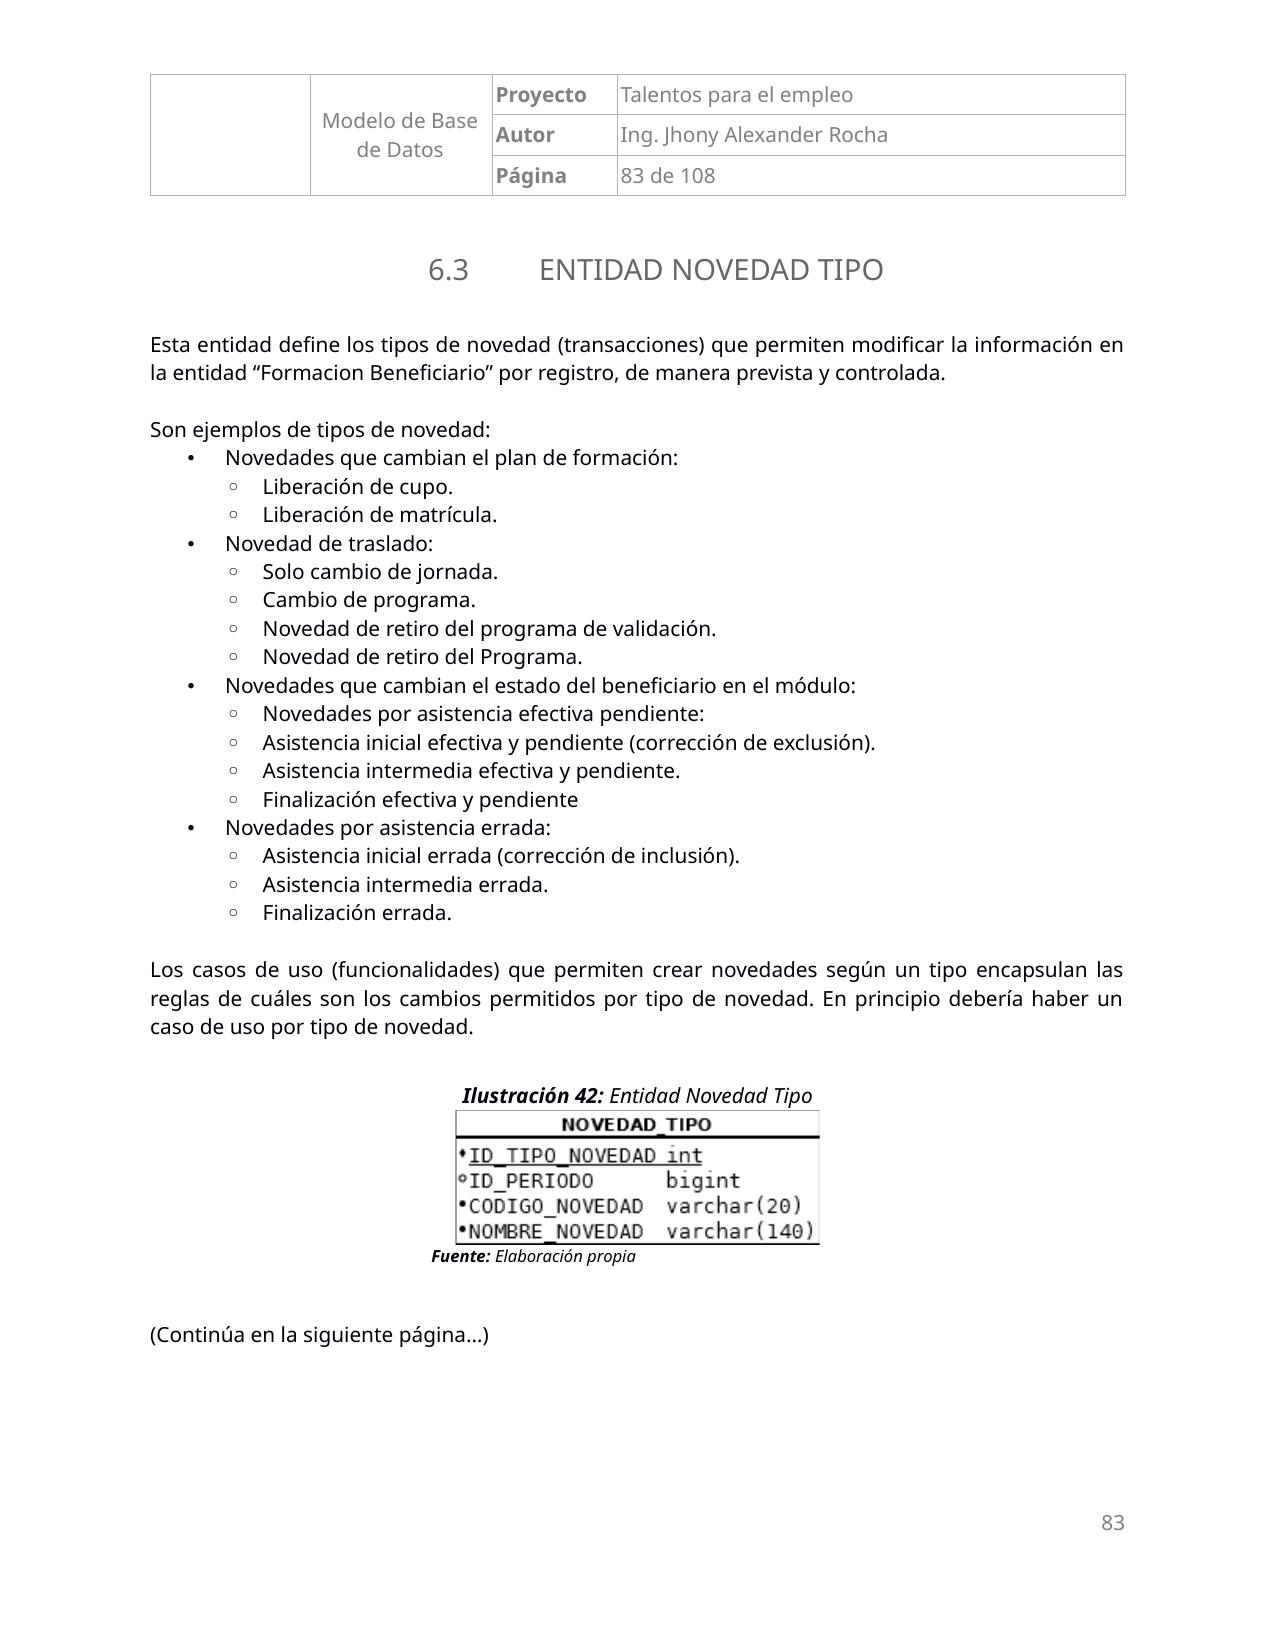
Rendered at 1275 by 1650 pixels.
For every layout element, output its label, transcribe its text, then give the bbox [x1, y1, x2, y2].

subtitle Entidad novedad tipo [179, 249, 1125, 289]
list Novedad de retiro del programa de validación. [225, 614, 1125, 642]
list Asistencia inicial efectiva y pendiente (corrección de exclusión). [225, 728, 1125, 756]
text Ilustración 42: Entidad Novedad Tipo [363, 1082, 912, 1122]
text Los casos de uso (funcionalidades) que permiten crear novedades según un tipo encapsulan las reglas de cuáles son los cambios permitidos por tipo de novedad. En principio debería haber un caso de uso por tipo de novedad. [150, 955, 1125, 1041]
list Novedad de traslado: [187, 529, 1125, 557]
list Novedades que cambian el estado del beneficiario en el módulo: [187, 671, 1125, 699]
list Finalización efectiva y pendiente [225, 785, 1125, 813]
list Asistencia intermedia errada. [225, 870, 1125, 898]
list Asistencia intermedia efectiva y pendiente. [225, 756, 1125, 785]
list Liberación de matrícula. [225, 500, 1125, 529]
text (Continúa en la siguiente página…) [150, 1321, 1125, 1349]
text Fuente: Elaboración propia [431, 1245, 844, 1267]
list Cambio de programa. [225, 586, 1125, 614]
picture [455, 1110, 820, 1245]
list Novedades que cambian el plan de formación: [187, 443, 1125, 472]
list Solo cambio de jornada. [225, 557, 1125, 586]
list Novedades por asistencia efectiva pendiente: [225, 699, 1125, 728]
text Son ejemplos de tipos de novedad: [150, 415, 1125, 443]
list Asistencia inicial errada (corrección de inclusión). [225, 842, 1125, 870]
list Novedad de retiro del Programa. [225, 642, 1125, 671]
text Esta entidad define los tipos de novedad (transacciones) que permiten modificar la información en la entidad “Formacion Beneficiario” por registro, de manera prevista y controlada. [150, 330, 1125, 387]
list Finalización errada. [225, 898, 1125, 927]
list Novedades por asistencia errada: [187, 813, 1125, 842]
list Liberación de cupo. [225, 472, 1125, 500]
